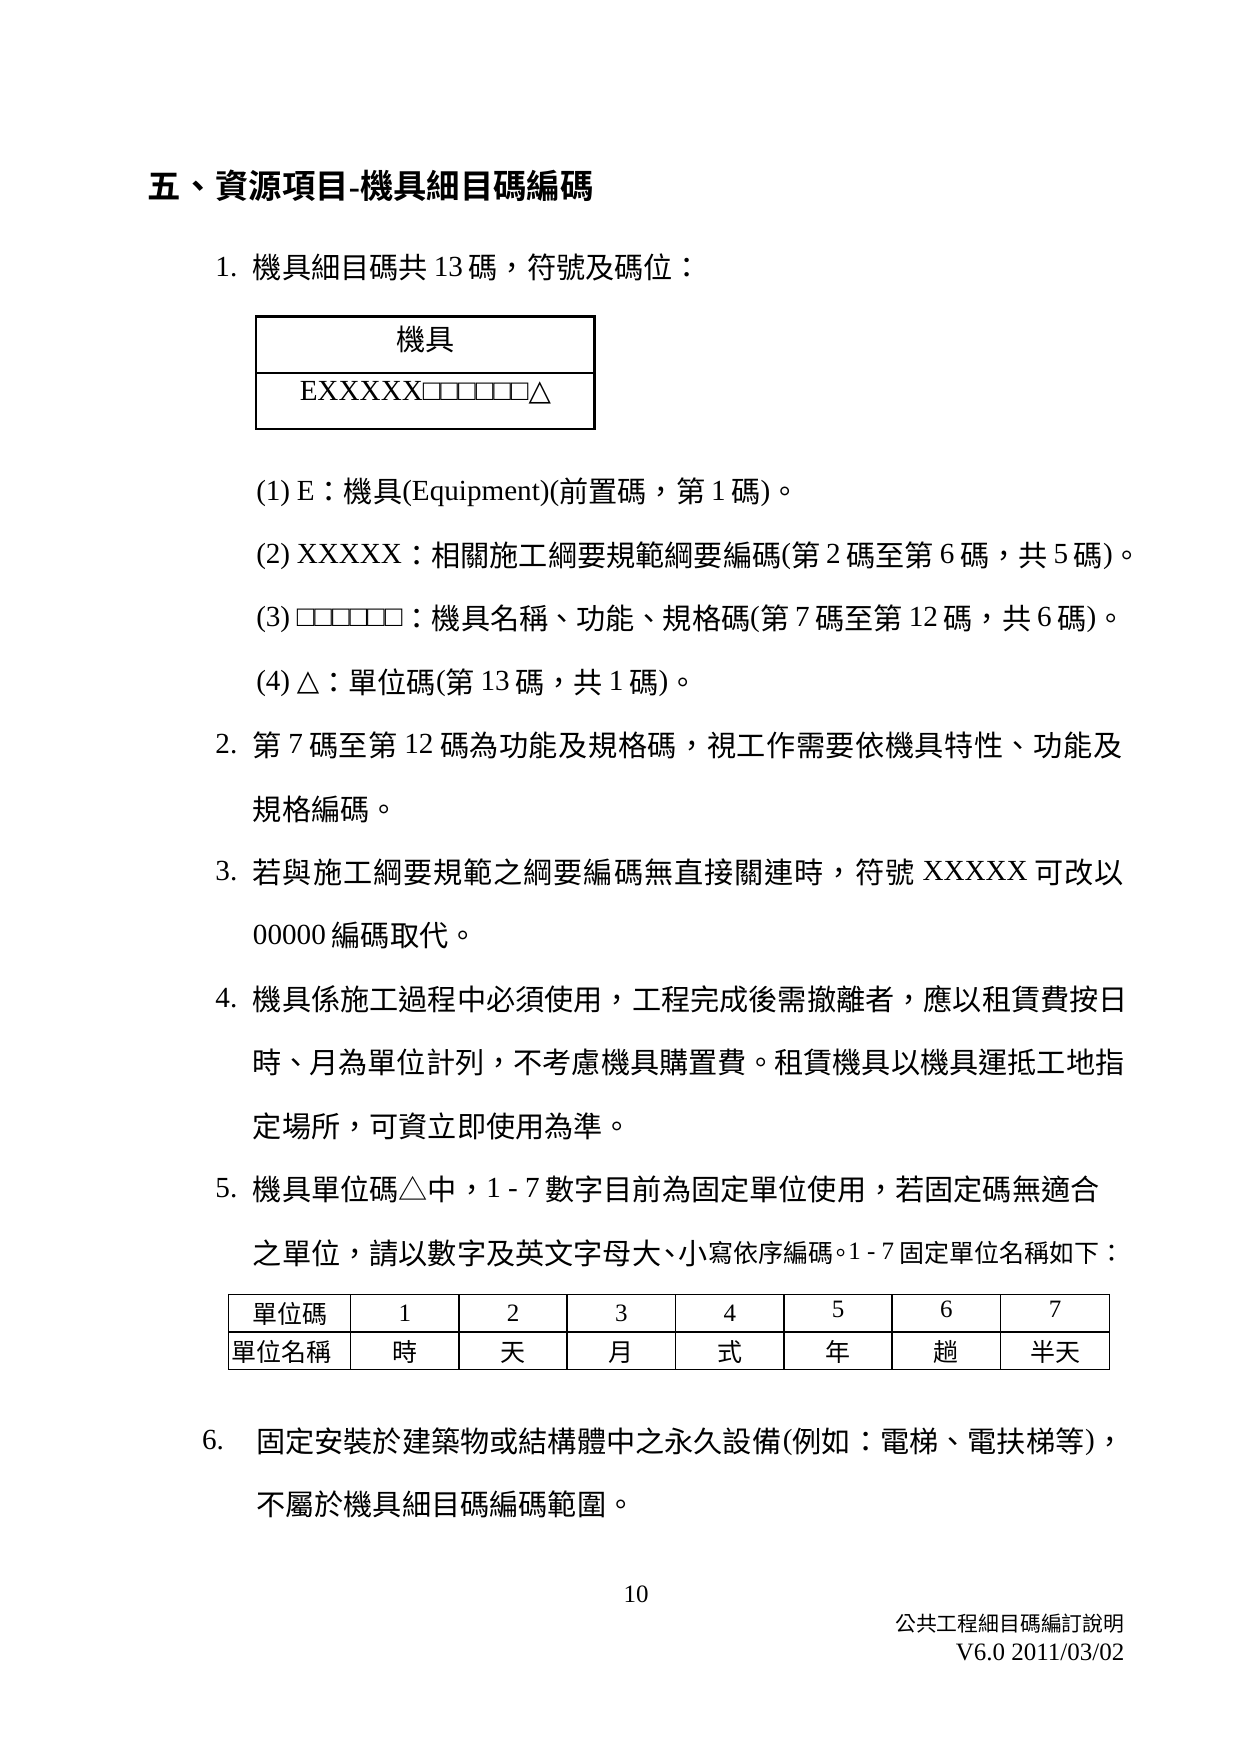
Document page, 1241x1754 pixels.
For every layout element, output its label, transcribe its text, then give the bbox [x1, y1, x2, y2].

table_cell 月 [568, 1333, 675, 1369]
table_header 7 [1001, 1295, 1109, 1331]
table_cell 年 [785, 1333, 891, 1369]
list 若與施工綱要規範之綱要編碼無直接關連時，符號XXXXX可改以00000編碼取代。 [215, 849, 1124, 955]
table_header 2 [460, 1295, 566, 1331]
list 資源項目-機具細目碼編碼 [148, 160, 1124, 208]
table_cell 趟 [893, 1333, 1000, 1369]
table_header 4 [676, 1295, 783, 1331]
list △：單位碼(第13碼，共1碼)。 [256, 659, 1124, 702]
list 第7碼至第12碼為功能及規格碼，視工作需要依機具特性、功能及規格編碼。 [215, 723, 1124, 828]
table_header 單位碼 [229, 1295, 350, 1331]
table_cell 天 [460, 1333, 566, 1369]
list 機具單位碼△中，1 - 7數字目前為固定單位使用，若固定碼無適合之單位，請以數字及英文字母大、小寫依序編碼。1 - 7固定單位名稱如下： [215, 1167, 1124, 1272]
list □□□□□□：機具名稱、功能、規格碼(第7碼至第12碼，共6碼)。 [256, 596, 1124, 638]
table_header 1 [351, 1295, 458, 1331]
list 固定安裝於建築物或結構體中之永久設備(例如：電梯、電扶梯等)，不屬於機具細目碼編碼範圍。 [202, 1418, 1124, 1524]
table_cell 式 [676, 1333, 783, 1369]
table_cell 半天 [1001, 1333, 1109, 1369]
table_header 3 [568, 1295, 675, 1331]
table_header 6 [893, 1295, 1000, 1331]
list E：機具(Equipment)(前置碼，第1碼)。 [256, 308, 1124, 511]
list 機具係施工過程中必須使用，工程完成後需撤離者，應以租賃費按日、時、月為單位計列，不考慮機具購置費。租賃機具以機具運抵工地指定場所，可資立即使用為準。 [215, 976, 1124, 1146]
table_header 5 [785, 1295, 891, 1331]
table_cell 單位名稱 [229, 1333, 350, 1369]
list XXXXX：相關施工綱要規範綱要編碼(第2碼至第6碼，共5碼)。 [256, 532, 1124, 575]
table_cell 時 [351, 1333, 458, 1369]
list 機具細目碼共13碼，符號及碼位： [215, 245, 1124, 287]
